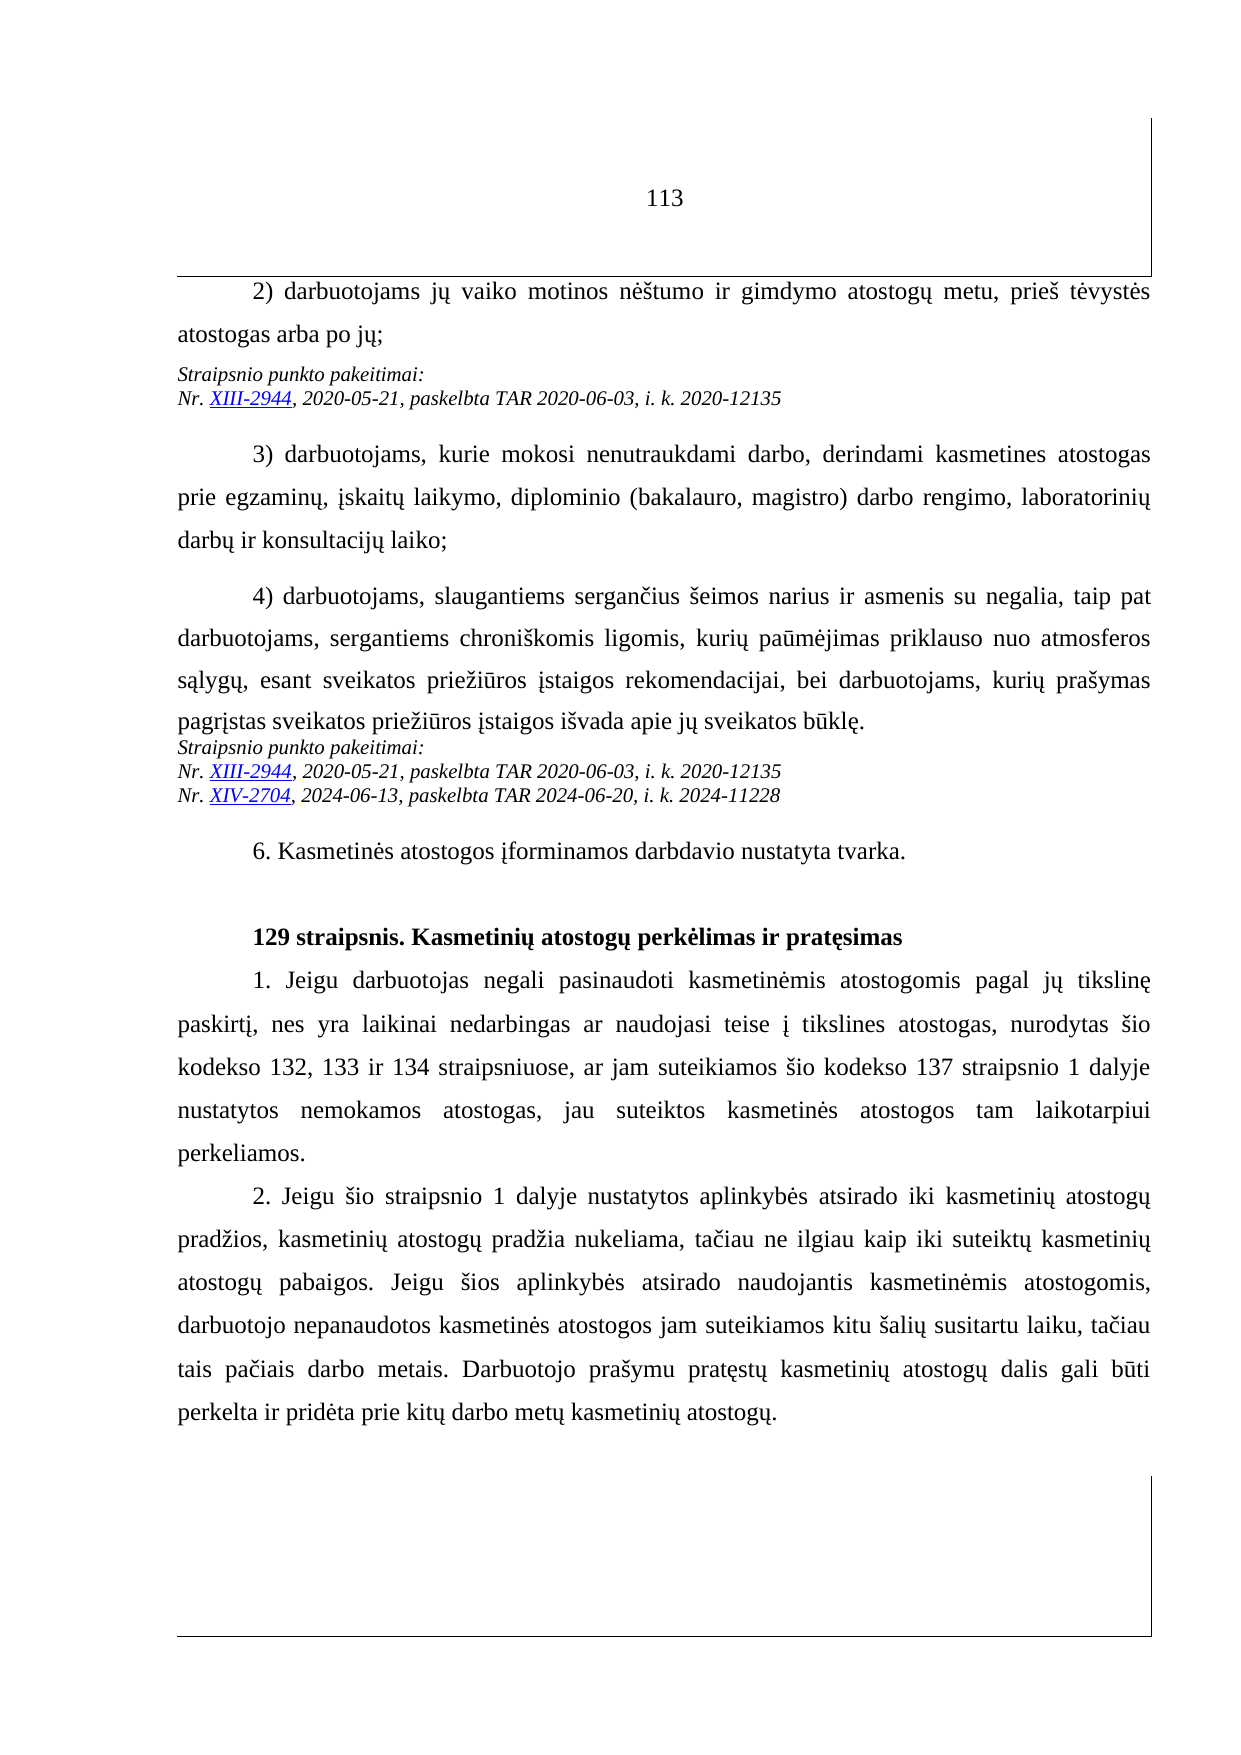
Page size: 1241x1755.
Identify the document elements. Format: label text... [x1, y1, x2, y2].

text 6. Kasmetinės atostogos įforminamos darbdavio nustatyta tvarka. [177, 836, 1152, 865]
text 4) darbuotojams, slaugantiems sergančius šeimos narius ir asmenis su negalia, taip pat darbuotojams, sergantiems chroniškomis ligomis, kurių paūmėjimas priklauso nuo atmosferos sąlygų, esant sveikatos priežiūros įstaigos rekomendacijai, bei darbuotojams, kurių prašymas pagrįstas sveikatos priežiūros įstaigos išvada apie jų sveikatos būklę. [177, 568, 1152, 735]
text 2. Jeigu šio straipsnio 1 dalyje nustatytos aplinkybės atsirado iki kasmetinių atostogų pradžios, kasmetinių atostogų pradžia nukeliama, tačiau ne ilgiau kaip iki suteiktų kasmetinių atostogų pabaigos. Jeigu šios aplinkybės atsirado naudojantis kasmetinėmis atostogomis, darbuotojo nepanaudotos kasmetinės atostogos jam suteikiamos kitu šalių susitartu laiku, tačiau tais pačiais darbo metais. Darbuotojo prašymu pratęstų kasmetinių atostogų dalis gali būti perkelta ir pridėta prie kitų darbo metų kasmetinių atostogų. [177, 1181, 1152, 1426]
text Straipsnio punkto pakeitimai: [177, 735, 1152, 759]
text 3) darbuotojams, kurie mokosi nenutraukdami darbo, derindami kasmetines atostogas prie egzaminų, įskaitų laikymo, diplominio (bakalauro, magistro) darbo rengimo, laboratorinių darbų ir konsultacijų laiko; [177, 439, 1152, 554]
text Straipsnio punkto pakeitimai: [177, 362, 1152, 386]
text 2) darbuotojams jų vaiko motinos nėštumo ir gimdymo atostogų metu, prieš tėvystės atostogas arba po jų; [177, 276, 1152, 348]
text 1. Jeigu darbuotojas negali pasinaudoti kasmetinėmis atostogomis pagal jų tikslinę paskirtį, nes yra laikinai nedarbingas ar naudojasi teise į tikslines atostogas, nurodytas šio kodekso 132, 133 ir 134 straipsniuose, ar jam suteikiamos šio kodekso 137 straipsnio 1 dalyje nustatytos nemokamos atostogas, jau suteiktos kasmetinės atostogos tam laikotarpiui perkeliamos. [177, 966, 1152, 1167]
text Nr. XIII-2944, 2020-05-21, paskelbta TAR 2020-06-03, i. k. 2020-12135 [177, 386, 1152, 410]
subtitle 129 straipsnis. Kasmetinių atostogų perkėlimas ir pratęsimas [177, 922, 1152, 951]
text Nr. XIV-2704, 2024-06-13, paskelbta TAR 2024-06-20, i. k. 2024-11228 [177, 783, 1152, 807]
text Nr. XIII-2944, 2020-05-21, paskelbta TAR 2020-06-03, i. k. 2020-12135 [177, 759, 1152, 783]
